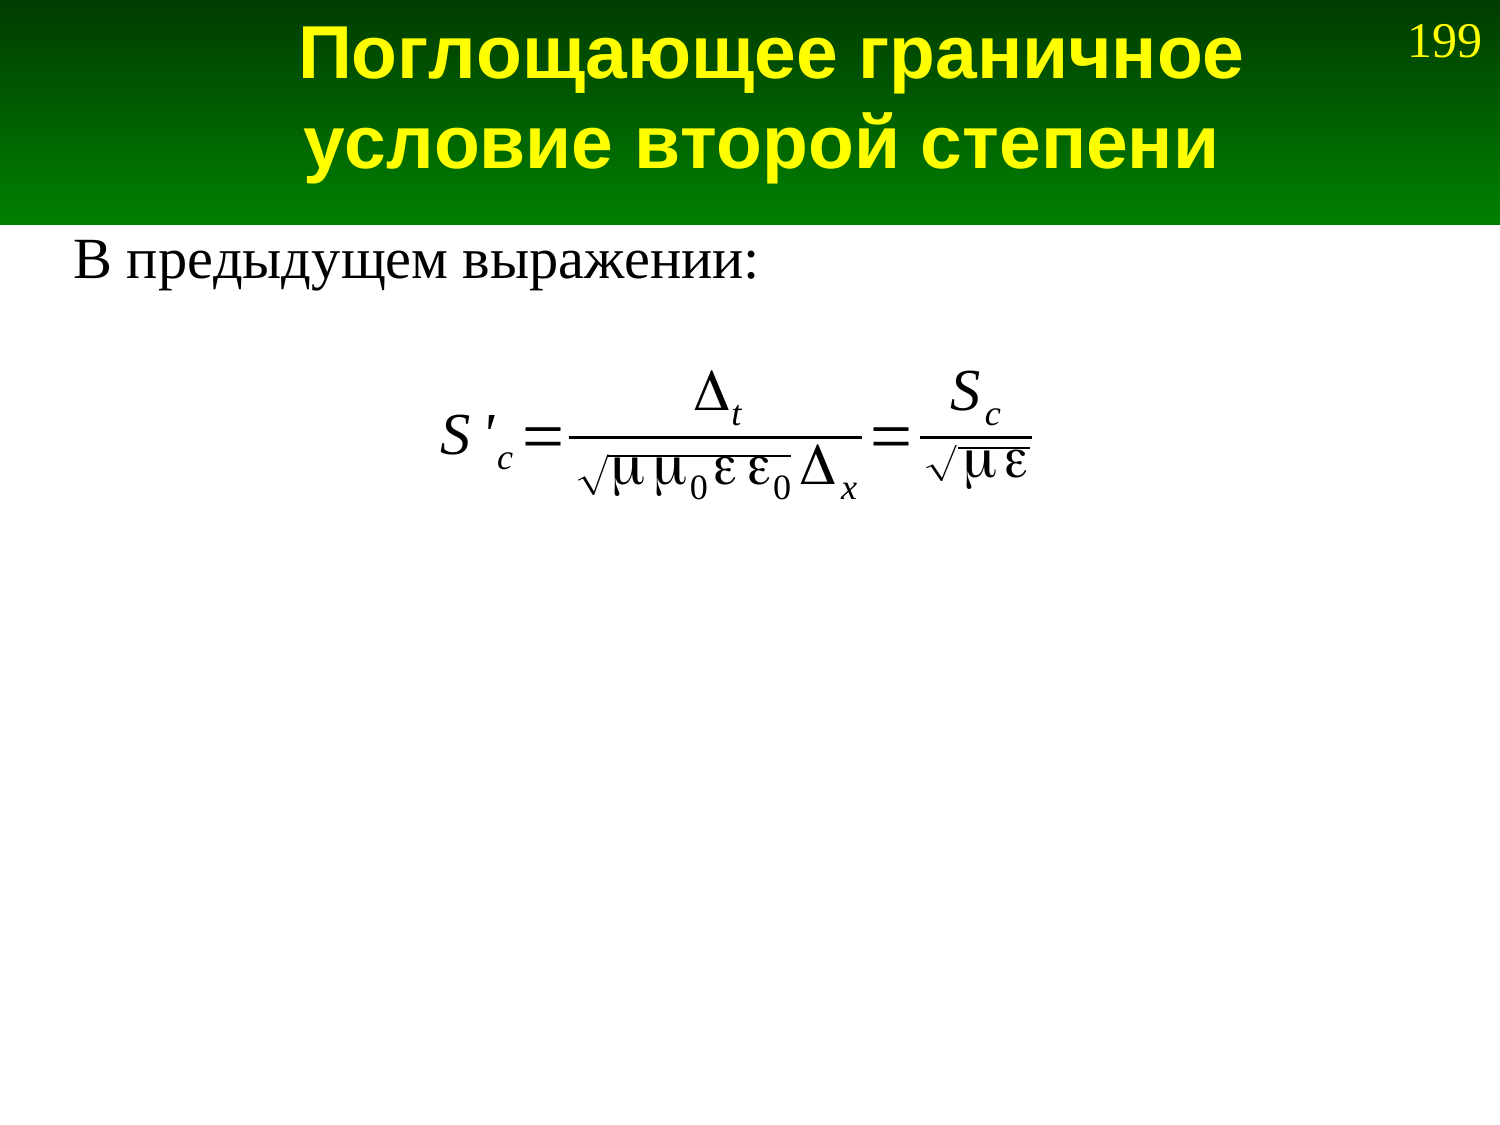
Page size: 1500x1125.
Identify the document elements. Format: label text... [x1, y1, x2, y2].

chart [425, 357, 1051, 508]
title Поглощающее граничное условие второй степени [123, 0, 1399, 192]
text_box В предыдущем выражении: [59, 212, 1441, 384]
